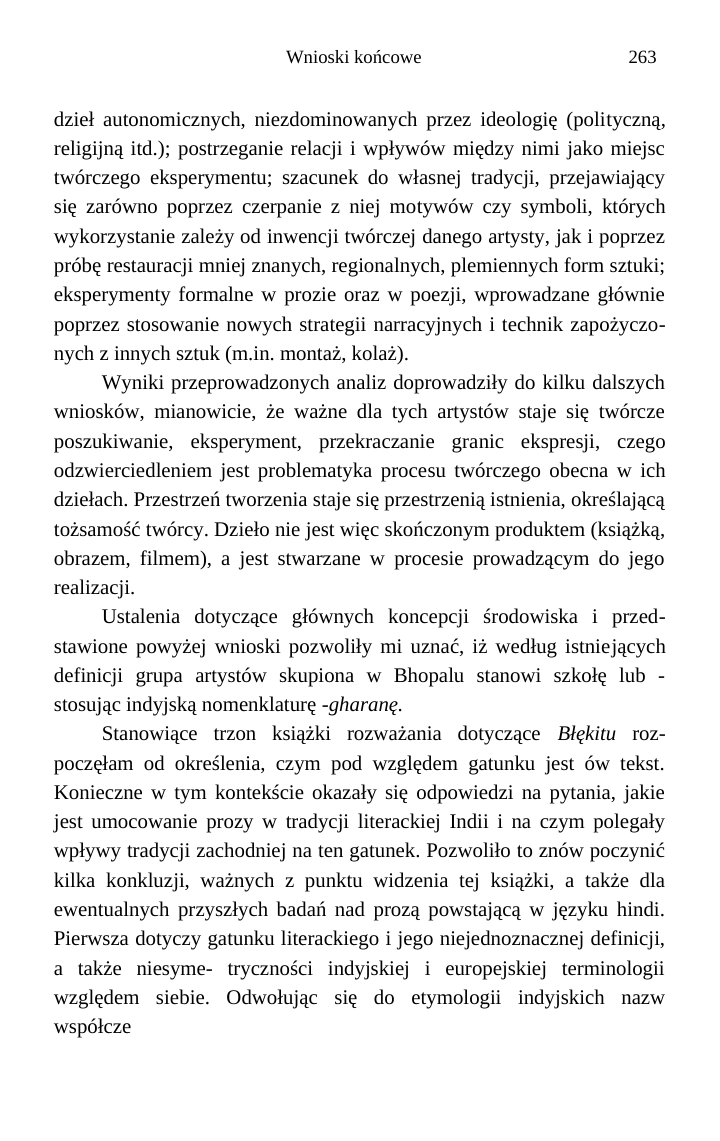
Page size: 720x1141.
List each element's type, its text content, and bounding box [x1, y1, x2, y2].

text Ustalenia dotyczące głównych koncepcji środowiska i przed­stawione powyżej wnioski pozwoliły mi uznać, iż według istnie­jących definicji grupa artystów skupiona w Bhopalu stanowi szkołę lub - stosując indyjską nomenklaturę -gharanę. [54, 604, 666, 716]
text Wyniki przeprowadzonych analiz doprowadziły do kilku dalszych wniosków, mianowicie, że ważne dla tych artystów staje się twórcze poszukiwanie, eksperyment, przekraczanie gra­nic ekspresji, czego odzwierciedleniem jest problematyka proce­su twórczego obecna w ich dziełach. Przestrzeń tworzenia staje się przestrzenią istnienia, określającą tożsamość twórcy. Dzieło nie jest więc skończonym produktem (książką, obrazem, filmem), a jest stwarzane w procesie prowadzącym do jego realizacji. [54, 370, 666, 599]
text Wnioski końcowe [286, 46, 433, 67]
text dzieł autonomicznych, niezdominowanych przez ideologię (poli­tyczną, religijną itd.); postrzeganie relacji i wpływów między nimi jako miejsc twórczego eksperymentu; szacunek do własnej tradycji, przejawiający się zarówno poprzez czerpanie z niej mo­tywów czy symboli, których wykorzystanie zależy od inwencji twórczej danego artysty, jak i poprzez próbę restauracji mniej znanych, regionalnych, plemiennych form sztuki; eksperymenty formalne w prozie oraz w poezji, wprowadzane głównie poprzez stosowanie nowych strategii narracyjnych i technik zapożyczo­nych z innych sztuk (m.in. montaż, kolaż). [54, 107, 666, 365]
text 263 [628, 46, 662, 67]
text Stanowiące trzon książki rozważania dotyczące Błękitu roz­poczęłam od określenia, czym pod względem gatunku jest ów tekst. Konieczne w tym kontekście okazały się odpowiedzi na pytania, jakie jest umocowanie prozy w tradycji literackiej Indii i na czym polegały wpływy tradycji zachodniej na ten gatunek. Pozwoliło to znów poczynić kilka konkluzji, ważnych z punktu widzenia tej książki, a także dla ewentualnych przyszłych badań nad prozą powstającą w języku hindi. Pierwsza dotyczy gatunku literackiego i jego niejednoznacznej definicji, a także niesyme- tryczności indyjskiej i europejskiej terminologii względem sie­bie. Odwołując się do etymologii indyjskich nazw współcze­ [54, 721, 666, 1038]
